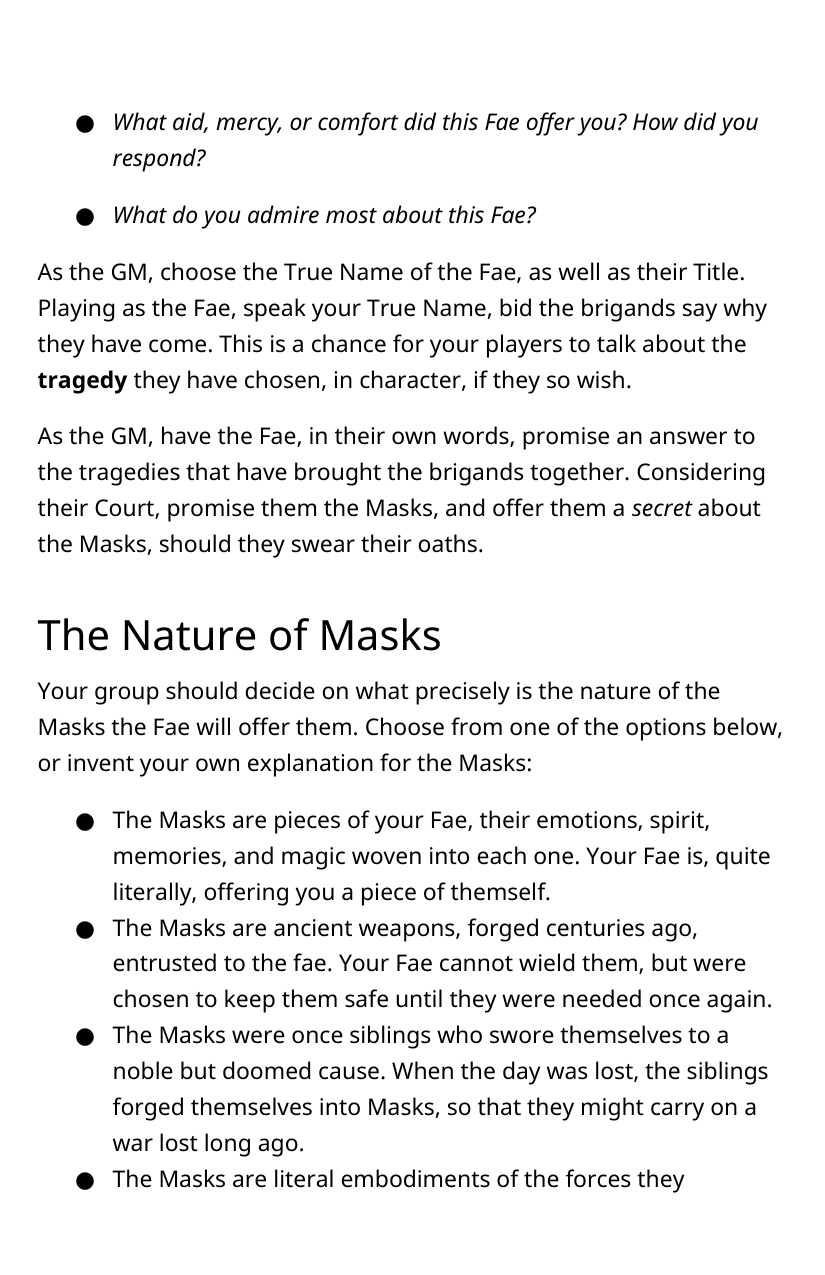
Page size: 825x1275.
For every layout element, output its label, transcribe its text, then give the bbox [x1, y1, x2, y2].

text As the GM, have the Fae, in their own words, promise an answer to the tragedies that have brought the brigands together. Considering their Court, promise them the Masks, and offer them a secret about the Masks, should they swear their oaths. [37, 420, 787, 559]
list The Masks are pieces of your Fae, their emotions, spirit, memories, and magic woven into each one. Your Fae is, quite literally, offering you a piece of themself. [75, 804, 787, 907]
list What do you admire most about this Fae? [75, 199, 787, 230]
text Your group should decide on what precisely is the nature of the Masks the Fae will offer them. Choose from one of the options below, or invent your own explanation for the Masks: [37, 675, 787, 778]
list The Masks are ancient weapons, forged centuries ago, entrusted to the fae. Your Fae cannot wield them, but were chosen to keep them safe until they were needed once again. [75, 911, 787, 1014]
list The Masks were once siblings who swore themselves to a noble but doomed cause. When the day was lost, the siblings forged themselves into Masks, so that they might carry on a war lost long ago. [75, 1019, 787, 1158]
list The Masks are literal embodiments of the forces they [75, 1163, 787, 1194]
text As the GM, choose the True Name of the Fae, as well as their Title. Playing as the Fae, speak your True Name, bid the brigands say why they have come. This is a chance for your players to talk about the tragedy they have chosen, in character, if they so wish. [37, 256, 787, 395]
list What aid, mercy, or comfort did this Fae offer you? How did you respond? [75, 106, 787, 173]
subtitle The Nature of Masks [37, 606, 787, 662]
